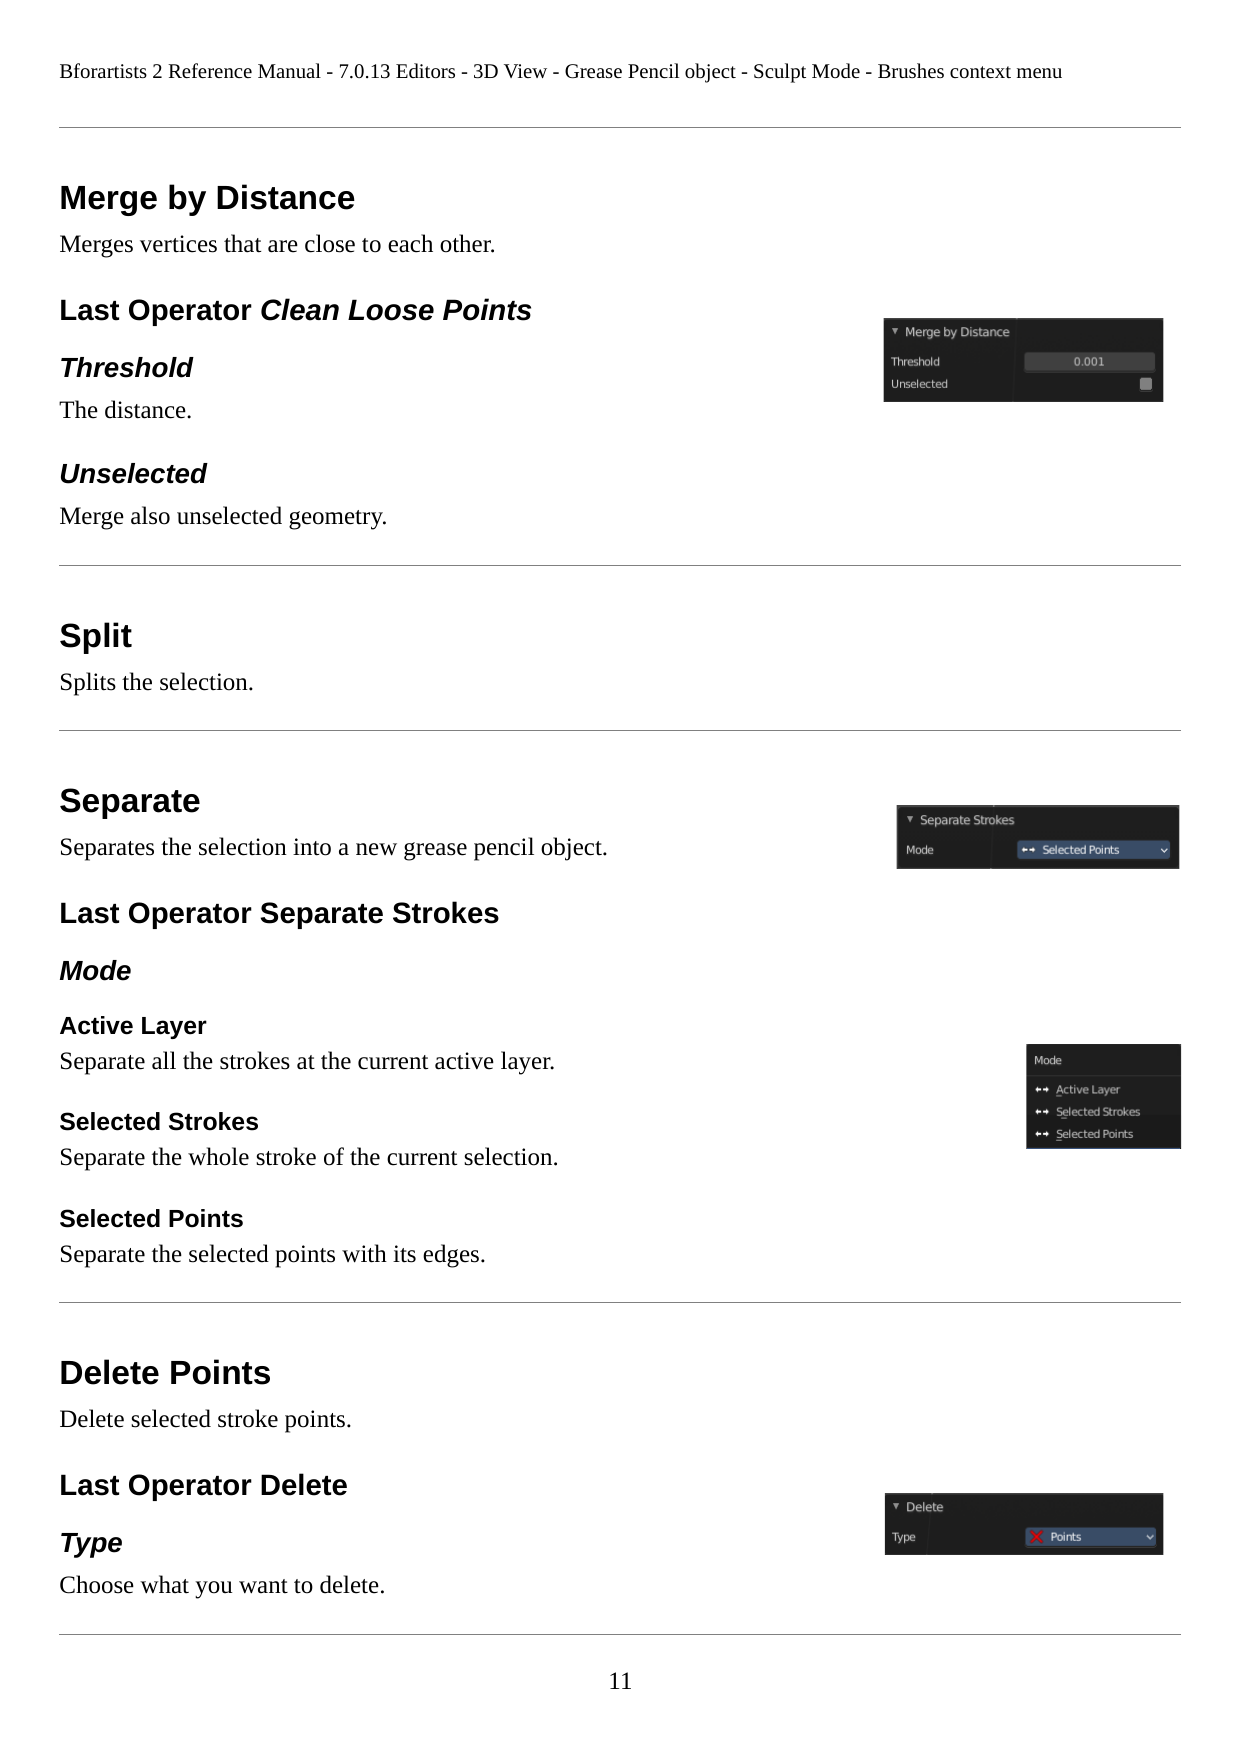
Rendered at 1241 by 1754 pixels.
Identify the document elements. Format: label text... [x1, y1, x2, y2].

subtitle Last Operator Separate Strokes [59, 896, 1181, 929]
subtitle Type [59, 1526, 1181, 1558]
text Merges vertices that are close to each other. [59, 229, 1181, 257]
subtitle Split [59, 616, 1181, 654]
picture [896, 805, 1180, 869]
text Separate all the strokes at the current active layer. [59, 1046, 1026, 1075]
picture [884, 1493, 1164, 1555]
subtitle Selected Points [59, 1204, 1181, 1232]
subtitle Threshold [59, 351, 883, 383]
picture [883, 318, 1164, 402]
picture [1026, 1044, 1182, 1149]
subtitle Selected Strokes [59, 1107, 1026, 1136]
subtitle Delete Points [59, 1353, 1181, 1391]
subtitle Merge by Distance [59, 178, 1181, 216]
text Merge also unselected geometry. [59, 501, 1181, 530]
text The distance. [59, 396, 1181, 424]
subtitle Last Operator Delete [59, 1467, 1181, 1501]
text Separate the whole stroke of the current selection. [59, 1142, 1181, 1171]
text Delete selected stroke points. [59, 1404, 1181, 1433]
subtitle Mode [59, 954, 1181, 986]
text Splits the selection. [59, 667, 1181, 695]
subtitle Unselected [59, 457, 1181, 489]
text Choose what you want to delete. [59, 1571, 1181, 1599]
subtitle [1164, 351, 1181, 383]
subtitle Last Operator Clean Loose Points [59, 292, 1181, 326]
text Separates the selection into a new grease pencil object. [59, 832, 896, 861]
subtitle Separate [59, 781, 1181, 819]
text Separate the selected points with its edges. [59, 1239, 1181, 1267]
subtitle Active Layer [59, 1011, 1181, 1040]
